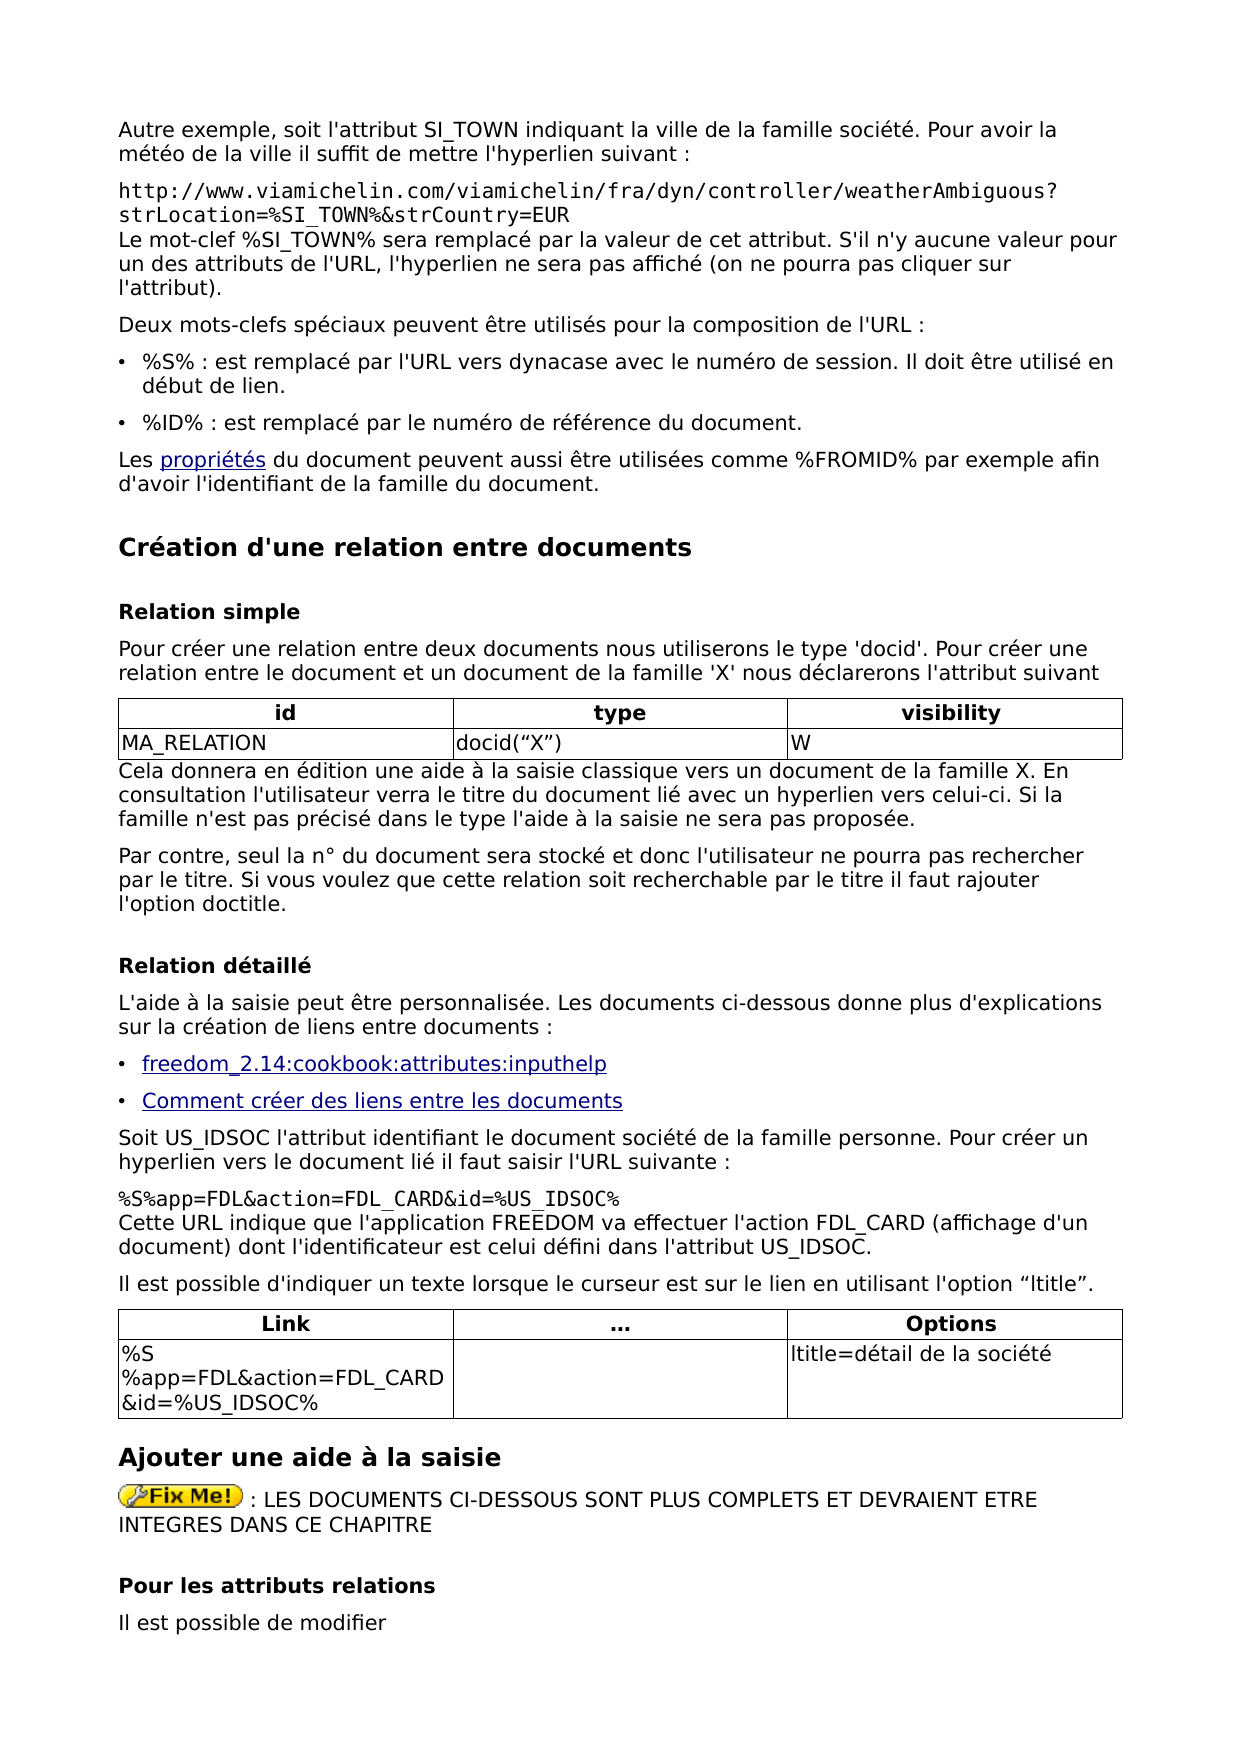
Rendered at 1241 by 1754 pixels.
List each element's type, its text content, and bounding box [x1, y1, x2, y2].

text Par contre, seul la n° du document sera stocké et donc l'utilisateur ne pourra pas rechercher par le titre. Si vous voulez que cette relation soit recherchable par le titre il faut rajouter l'option doctitle. [118, 844, 1122, 917]
text http://www.viamichelin.com/viamichelin/fra/dyn/controller/weatherAmbiguous?strLocation=%SI_TOWN%&strCountry=EUR [118, 179, 1122, 228]
text Autre exemple, soit l'attribut SI_TOWN indiquant la ville de la famille société. Pour avoir la météo de la ville il suffit de mettre l'hyperlien suivant : [118, 118, 1122, 167]
text L'aide à la saisie peut être personnalisée. Les documents ci-dessous donne plus d'explications sur la création de liens entre documents : [118, 991, 1122, 1039]
table_header … [454, 1310, 787, 1339]
table_header Options [788, 1310, 1122, 1339]
table_header Link [119, 1310, 453, 1339]
text Deux mots-clefs spéciaux peuvent être utilisés pour la composition de l'URL : [118, 313, 1122, 337]
text : LES DOCUMENTS CI-DESSOUS SONT PLUS COMPLETS ET DEVRAIENT ETRE INTEGRES DANS CE CHAPITRE [118, 1484, 1122, 1537]
table_cell %S%app=FDL&action=FDL_CARD&id=%US_IDSOC% [119, 1340, 453, 1418]
subtitle Ajouter une aide à la saisie [118, 1443, 1122, 1472]
list %S% : est remplacé par l'URL vers dynacase avec le numéro de session. Il doit être utilisé en début de lien. [118, 350, 1122, 398]
text %S%app=FDL&action=FDL_CARD&id=%US_IDSOC% [118, 1187, 1122, 1211]
text Pour créer une relation entre deux documents nous utiliserons le type 'docid'. Pour créer une relation entre le document et un document de la famille 'X' nous déclarerons l'attribut suivant [118, 637, 1122, 686]
table_header type [454, 699, 787, 728]
table_header visibility [788, 699, 1122, 728]
subtitle Relation détaillé [118, 954, 1122, 978]
text Le mot-clef %SI_TOWN% sera remplacé par la valeur de cet attribut. S'il n'y aucune valeur pour un des attributs de l'URL, l'hyperlien ne sera pas affiché (on ne pourra pas cliquer sur l'attribut). [118, 228, 1122, 301]
text Les propriétés du document peuvent aussi être utilisées comme %FROMID% par exemple afin d'avoir l'identifiant de la famille du document. [118, 448, 1122, 496]
text Il est possible de modifier [118, 1611, 1122, 1636]
table_header id [119, 699, 453, 728]
subtitle Relation simple [118, 600, 1122, 624]
table_cell W [788, 729, 1122, 758]
table_cell ltitle=détail de la société [788, 1340, 1122, 1418]
table_cell docid(“X”) [454, 729, 787, 758]
subtitle Pour les attributs relations [118, 1574, 1122, 1599]
list Comment créer des liens entre les documents [118, 1089, 1122, 1113]
text Il est possible d'indiquer un texte lorsque le curseur est sur le lien en utilisant l'option “ltitle”. [118, 1272, 1122, 1296]
text Cette URL indique que l'application FREEDOM va effectuer l'action FDL_CARD (affichage d'un document) dont l'identificateur est celui défini dans l'attribut US_IDSOC. [118, 1211, 1122, 1259]
list %ID% : est remplacé par le numéro de référence du document. [118, 411, 1122, 435]
picture [118, 1484, 244, 1508]
text Cela donnera en édition une aide à la saisie classique vers un document de la famille X. En consultation l'utilisateur verra le titre du document lié avec un hyperlien vers celui-ci. Si la famille n'est pas précisé dans le type l'aide à la saisie ne sera pas proposée. [118, 760, 1122, 831]
subtitle Création d'une relation entre documents [118, 534, 1122, 563]
table_cell [454, 1340, 787, 1418]
table_cell MA_RELATION [119, 729, 453, 758]
list freedom_2.14:cookbook:attributes:inputhelp [118, 1052, 1122, 1076]
text Soit US_IDSOC l'attribut identifiant le document société de la famille personne. Pour créer un hyperlien vers le document lié il faut saisir l'URL suivante : [118, 1126, 1122, 1174]
